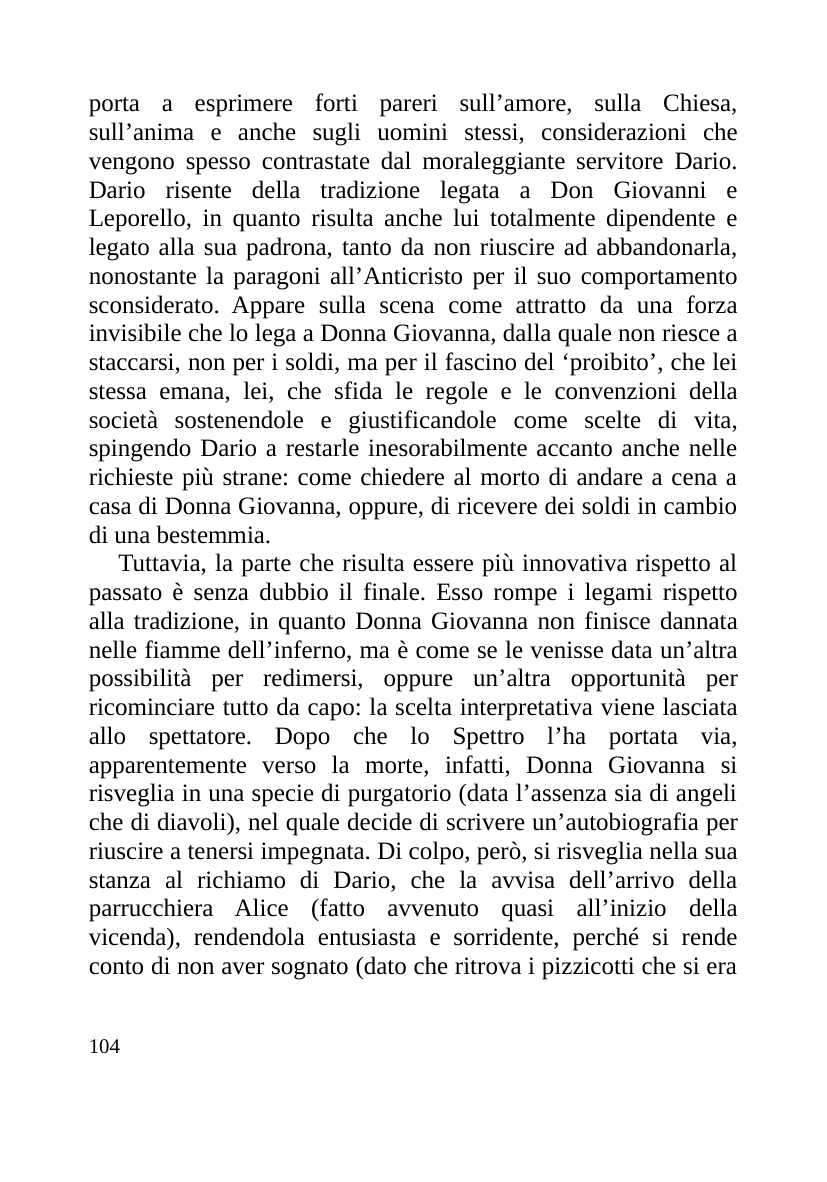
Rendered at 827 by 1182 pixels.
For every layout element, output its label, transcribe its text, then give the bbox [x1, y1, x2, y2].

text Tuttavia, la parte che risulta essere più innovativa rispetto al passato è senza dubbio il finale. Esso rompe i legami rispetto alla tradizione, in quanto Donna Giovanna non finisce dannata nelle fiamme dell’inferno, ma è come se le venisse data un’altra possibilità per redimersi, oppure un’altra opportunità per ricominciare tutto da capo: la scelta interpretativa viene lasciata allo spettatore. Dopo che lo Spettro l’ha portata via, apparentemente verso la morte, infatti, Donna Giovanna si risveglia in una specie di purgatorio (data l’assenza sia di angeli che di diavoli), nel quale decide di scrivere un’autobiografia per riuscire a tenersi impegnata. Di colpo, però, si risveglia nella sua stanza al richiamo di Dario, che la avvisa dell’arrivo della parrucchiera Alice (fatto avvenuto quasi all’inizio della vicenda), rendendola entusiasta e sorridente, perché si rende conto di non aver sognato (dato che ritrova i pizzicotti che si era [88, 548, 738, 980]
text porta a esprimere forti pareri sull’amore, sulla Chiesa, sull’anima e anche sugli uomini stessi, considerazioni che vengono spesso contrastate dal moraleggiante servitore Dario. Dario risente della tradizione legata a Don Giovanni e Leporello, in quanto risulta anche lui totalmente dipendente e legato alla sua padrona, tanto da non riuscire ad abbandonarla, nonostante la paragoni all’Anticristo per il suo comportamento sconsiderato. Appare sulla scena come attratto da una forza invisibile che lo lega a Donna Giovanna, dalla quale non riesce a staccarsi, non per i soldi, ma per il fascino del ‘proibito’, che lei stessa emana, lei, che sfida le regole e le convenzioni della società sostenendole e giustificandole come scelte di vita, spingendo Dario a restarle inesorabilmente accanto anche nelle richieste più strane: come chiedere al morto di andare a cena a casa di Donna Giovanna, oppure, di ricevere dei soldi in cambio di una bestemmia. [88, 88, 738, 548]
